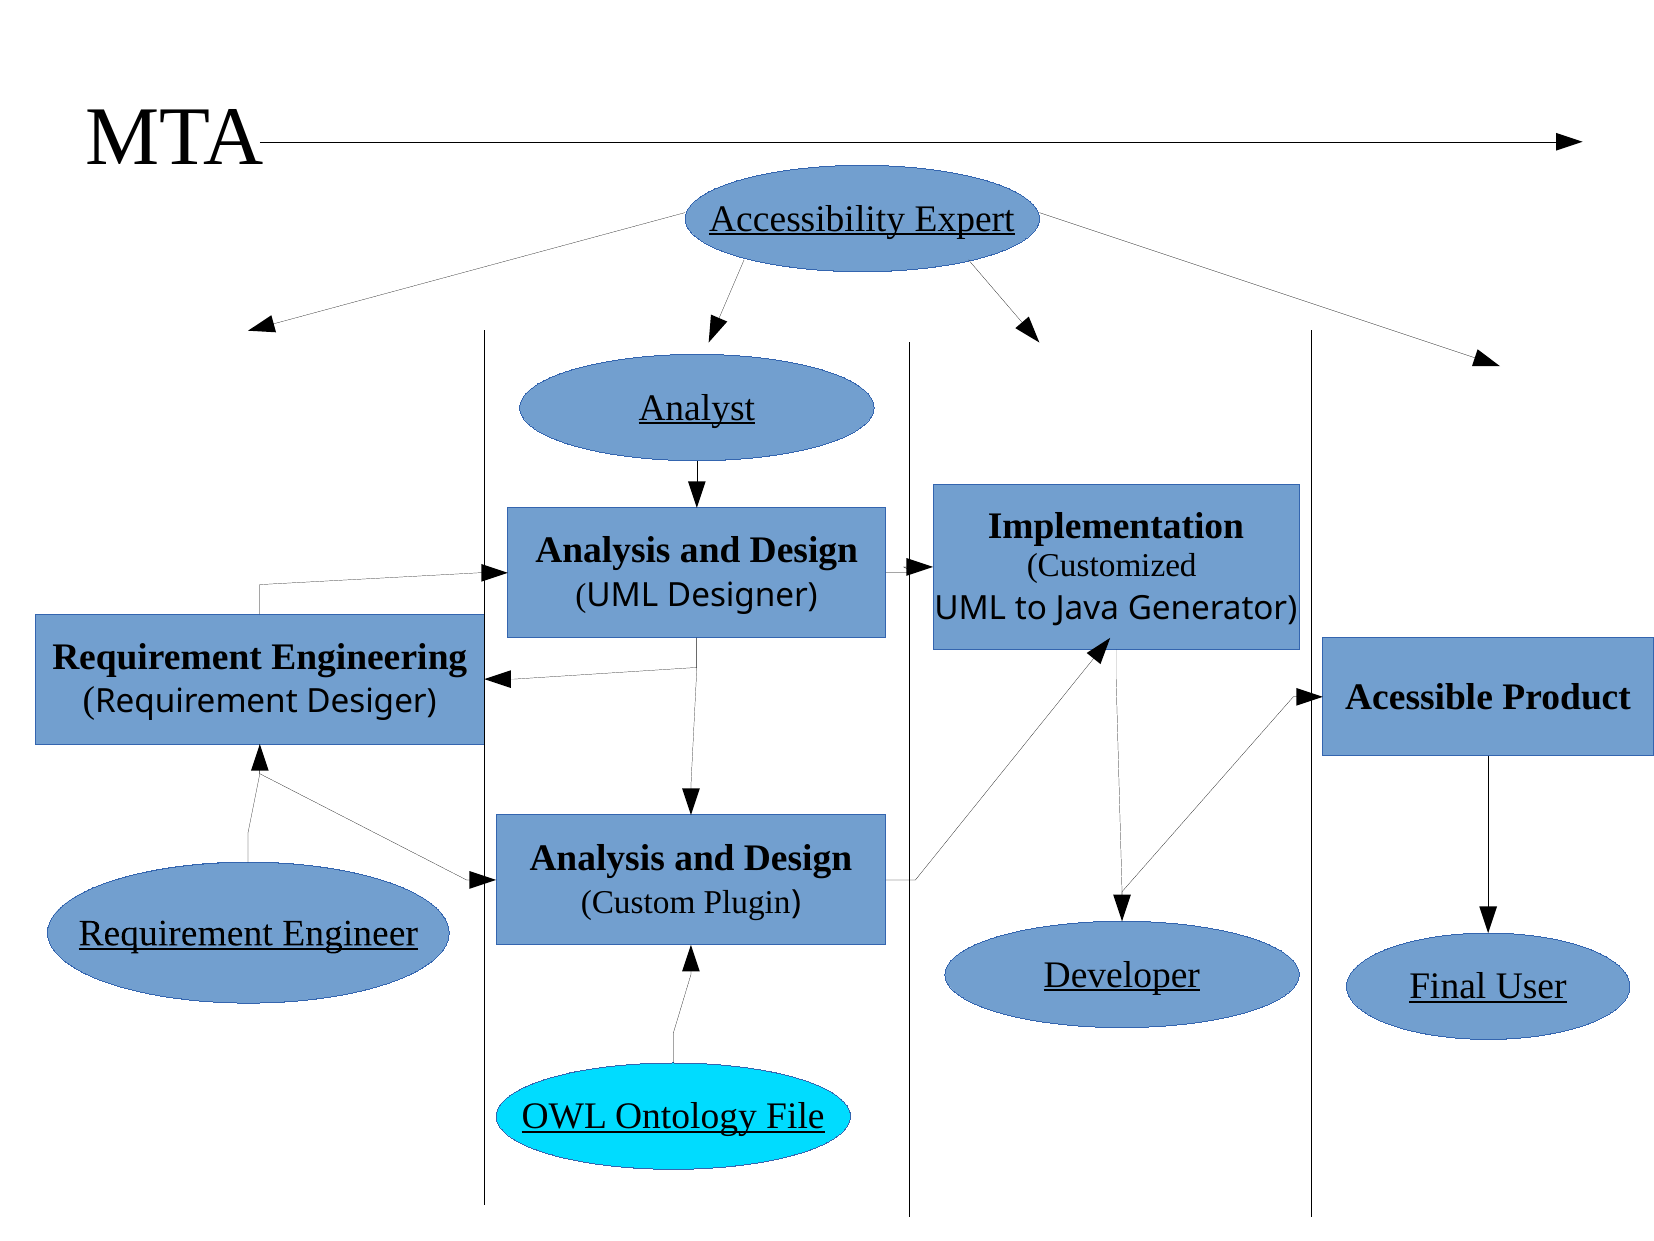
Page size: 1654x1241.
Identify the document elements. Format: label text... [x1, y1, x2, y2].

text_box Analyst [519, 354, 875, 461]
text_box Implementation (Customized UML to Java Generator) [933, 484, 1300, 650]
text_box Analysis and Design (Custom Plugin) [496, 814, 886, 945]
text_box MTA [70, 82, 567, 191]
text_box Developer [944, 921, 1300, 1028]
text_box Accessibility Expert [685, 165, 1040, 272]
text_box OWL Ontology File [496, 1062, 851, 1170]
text_box Final User [1346, 933, 1630, 1040]
text_box Requirement Engineer [47, 862, 450, 1004]
text_box Requirement Engineering (Requirement Desiger) [35, 614, 484, 745]
text_box Analysis and Design (UML Designer) [507, 507, 886, 638]
text_box Acessible Product [1322, 637, 1654, 756]
